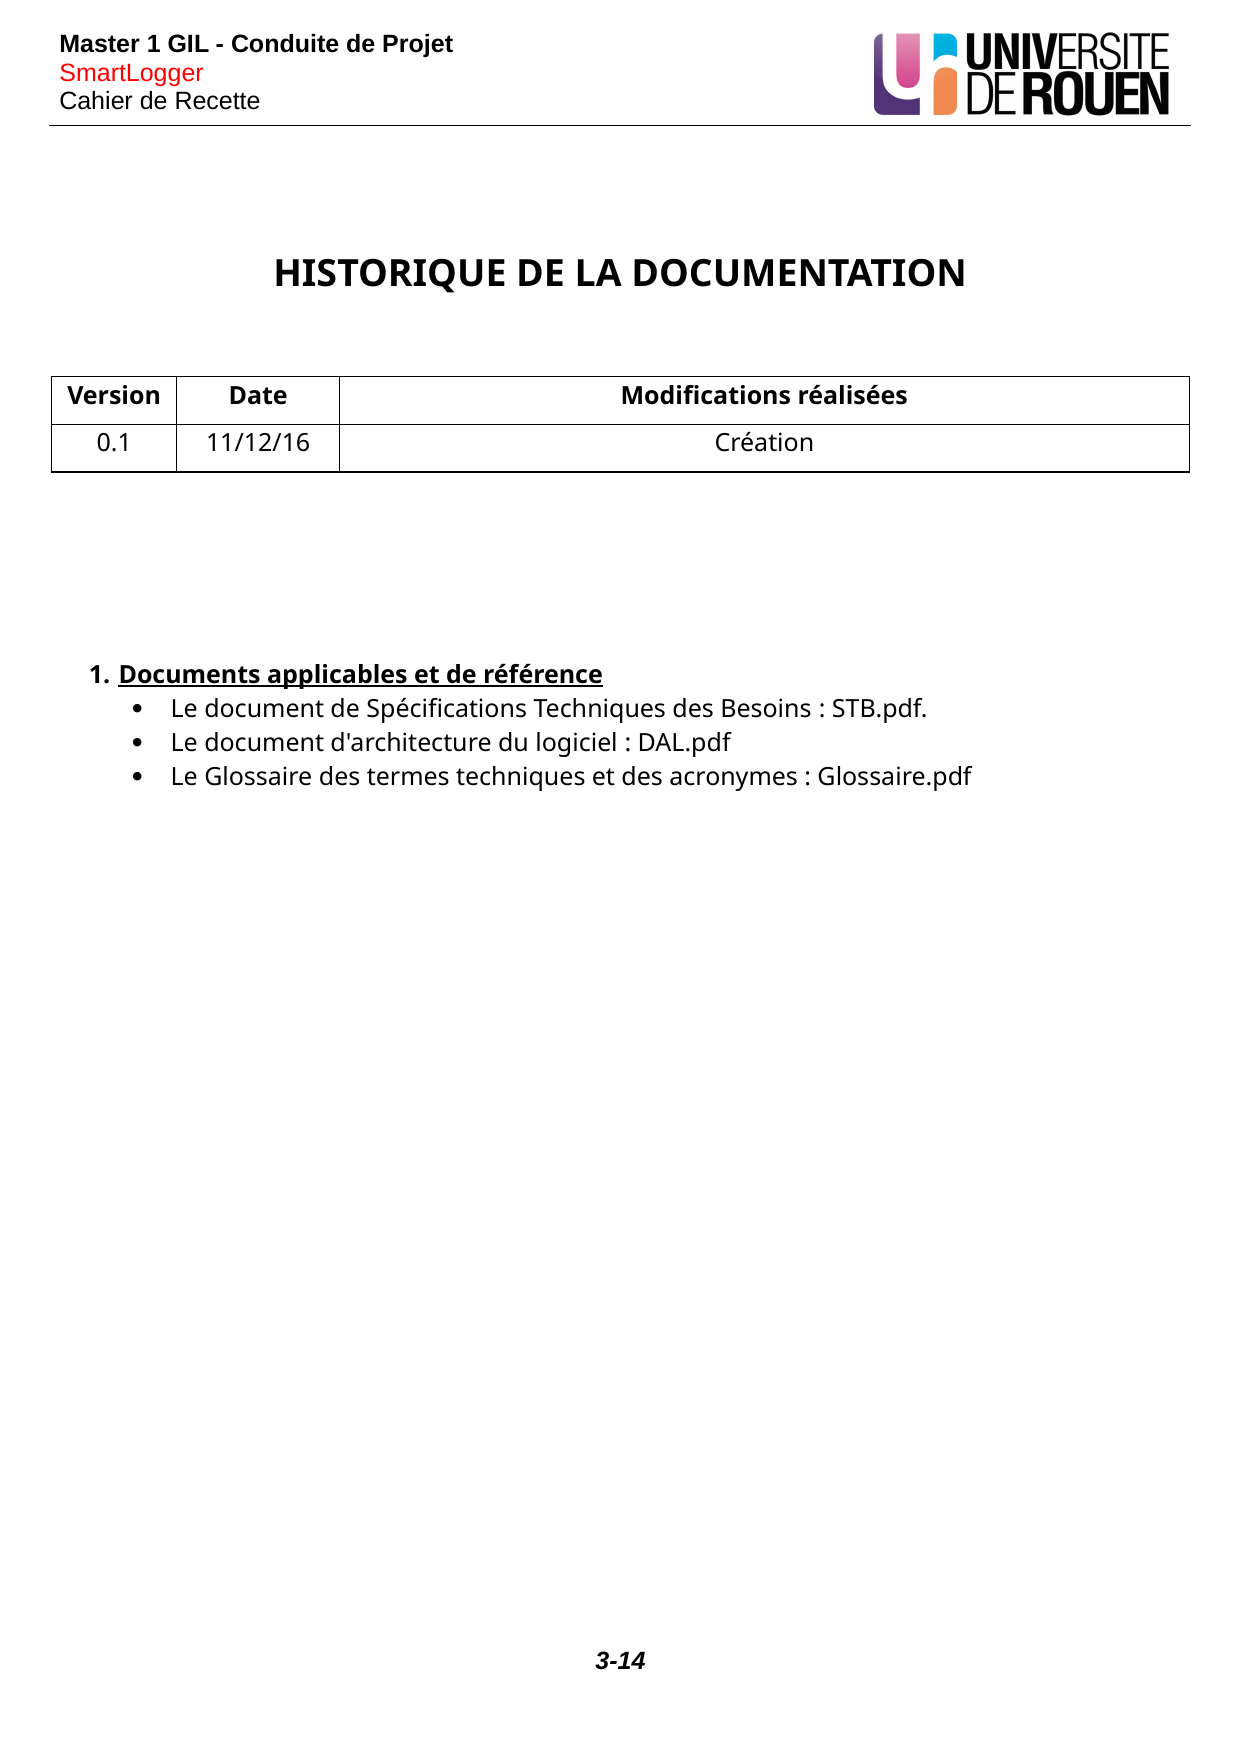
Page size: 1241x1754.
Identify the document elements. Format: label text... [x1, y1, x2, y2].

subtitle HISTORIQUE DE LA DOCUMENTATION [59, 246, 1181, 297]
list Le Glossaire des termes techniques et des acronymes : Glossaire.pdf [133, 758, 1181, 792]
table_cell Création [340, 425, 1189, 471]
subtitle Documents applicables et de référence [89, 656, 1181, 690]
list Le document d'architecture du logiciel : DAL.pdf [133, 724, 1181, 758]
table_cell 11/12/16 [177, 425, 339, 471]
table_header Version [52, 377, 176, 424]
table_cell 0.1 [52, 425, 176, 471]
picture [872, 32, 1170, 118]
table_header Date [177, 377, 339, 424]
table_header Modifications réalisées [340, 377, 1189, 424]
list Le document de Spécifications Techniques des Besoins : STB.pdf. [133, 690, 1181, 724]
